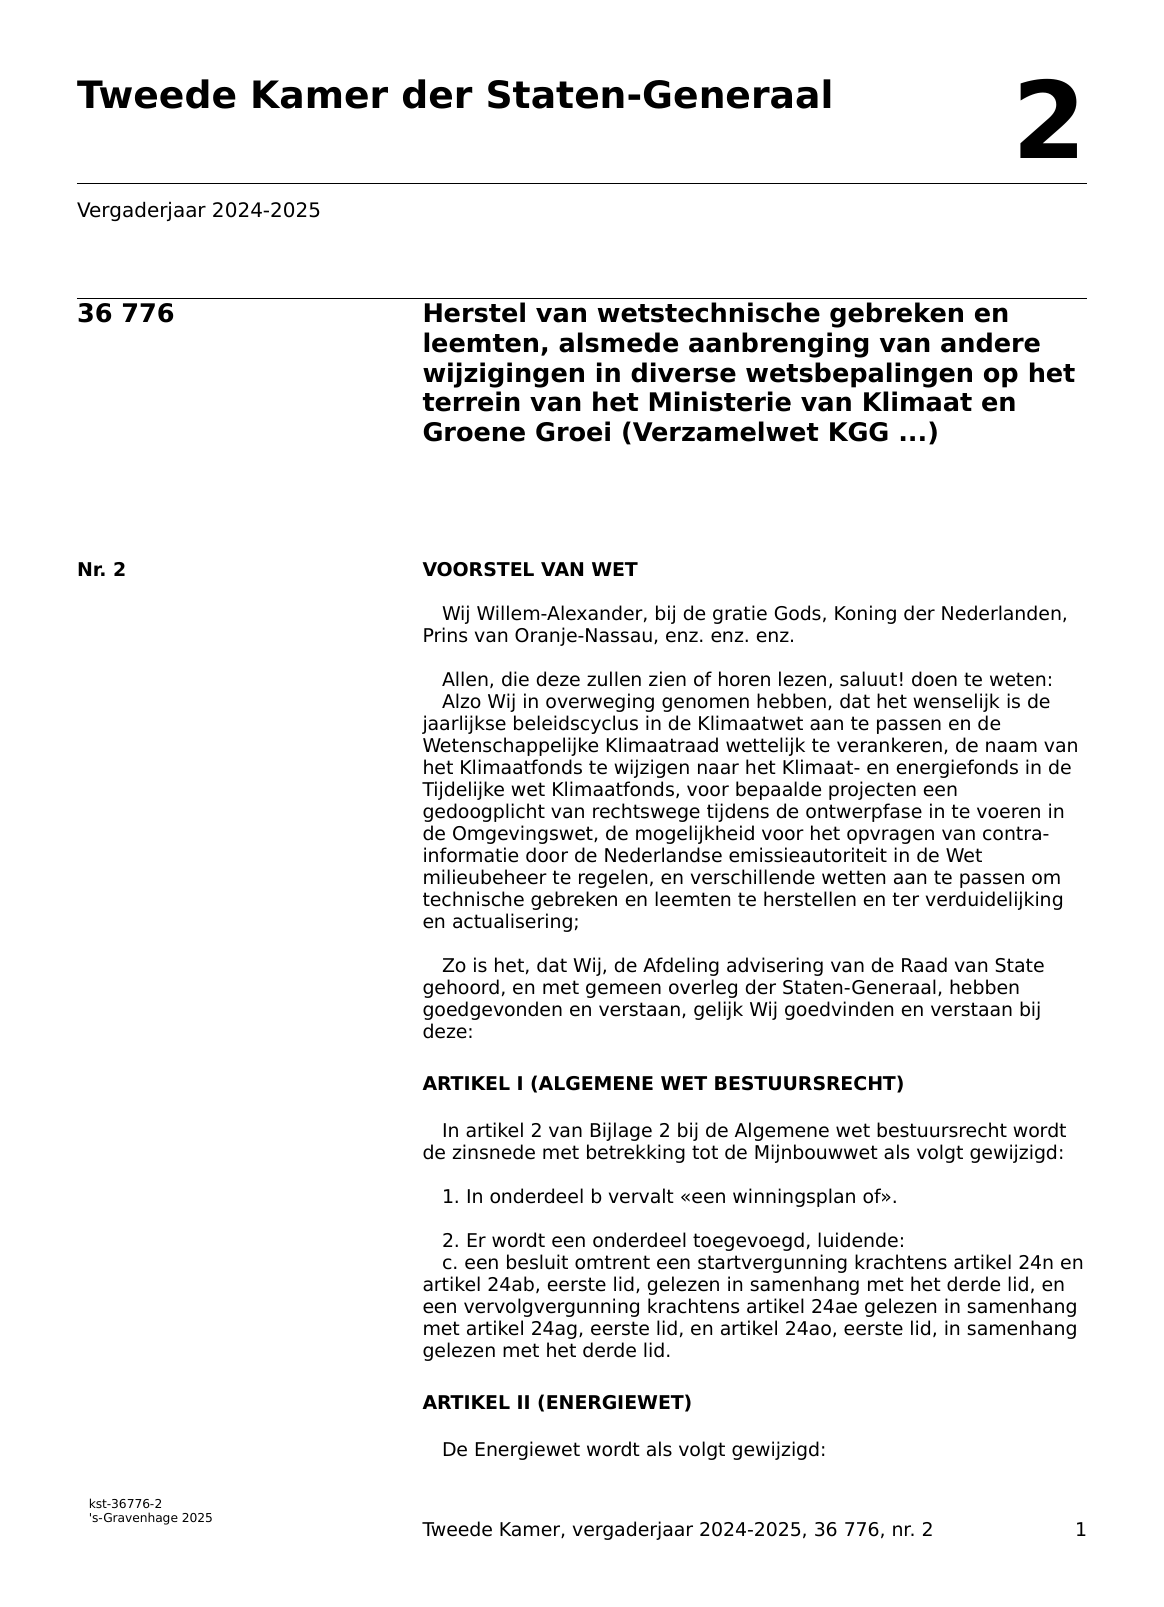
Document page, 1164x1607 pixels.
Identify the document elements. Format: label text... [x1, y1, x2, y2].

text Wij Willem-Alexander, bij de gratie Gods, Koning der Nederlanden, Prins van Oranje-Nassau, enz. enz. enz. [422, 603, 1087, 647]
subtitle 36 776 Herstel van wetstechnische gebreken en leemten, alsmede aanbrenging van andere wijzigingen in diverse wetsbepalingen op het terrein van het Ministerie van Klimaat en Groene Groei (Verzamelwet KGG ...) [77, 299, 1087, 447]
text 2. Er wordt een onderdeel toegevoegd, luidende: [422, 1230, 1087, 1252]
text De Energiewet wordt als volgt gewijzigd: [422, 1439, 1087, 1461]
table_header 2 [886, 59, 1087, 183]
text Zo is het, dat Wij, de Afdeling advisering van de Raad van State gehoord, en met gemeen overleg der Staten-Generaal, hebben goedgevonden en verstaan, gelijk Wij goedvinden en verstaan bij deze: [422, 955, 1087, 1043]
text c. een besluit omtrent een startvergunning krachtens artikel 24n en artikel 24ab, eerste lid, gelezen in samenhang met het derde lid, en een vervolgvergunning krachtens artikel 24ae gelezen in samenhang met artikel 24ag, eerste lid, en artikel 24ao, eerste lid, in samenhang gelezen met het derde lid. [422, 1252, 1087, 1362]
text Allen, die deze zullen zien of horen lezen, saluut! doen te weten: [422, 669, 1087, 691]
table_header Tweede Kamer der Staten-Generaal [77, 59, 886, 183]
subtitle Nr. 2 VOORSTEL VAN WET [77, 558, 1087, 580]
text kst-36776-2 [88, 1497, 323, 1511]
text Alzo Wij in overweging genomen hebben, dat het wenselijk is de jaarlijkse beleidscyclus in de Klimaatwet aan te passen en de Wetenschappelijke Klimaatraad wettelijk te verankeren, de naam van het Klimaatfonds te wijzigen naar het Klimaat- en energiefonds in de Tijdelijke wet Klimaatfonds, voor bepaalde projecten een gedoogplicht van rechtswege tijdens de ontwerpfase in te voeren in de Omgevingswet, de mogelijkheid voor het opvragen van contra-informatie door de Nederlandse emissieautoriteit in de Wet milieubeheer te regelen, en verschillende wetten aan te passen om technische gebreken en leemten te herstellen en ter verduidelijking en actualisering; [422, 691, 1087, 932]
subtitle ARTIKEL II (ENERGIEWET) [422, 1392, 1087, 1414]
text 's-Gravenhage 2025 [88, 1511, 323, 1525]
subtitle ARTIKEL I (ALGEMENE WET BESTUURSRECHT) [422, 1073, 1087, 1094]
text In artikel 2 van Bijlage 2 bij de Algemene wet bestuursrecht wordt de zinsnede met betrekking tot de Mijnbouwwet als volgt gewijzigd: [422, 1119, 1087, 1163]
table_cell Vergaderjaar 2024-2025 [77, 184, 1087, 298]
text 1. In onderdeel b vervalt «een winningsplan of». [422, 1186, 1087, 1208]
